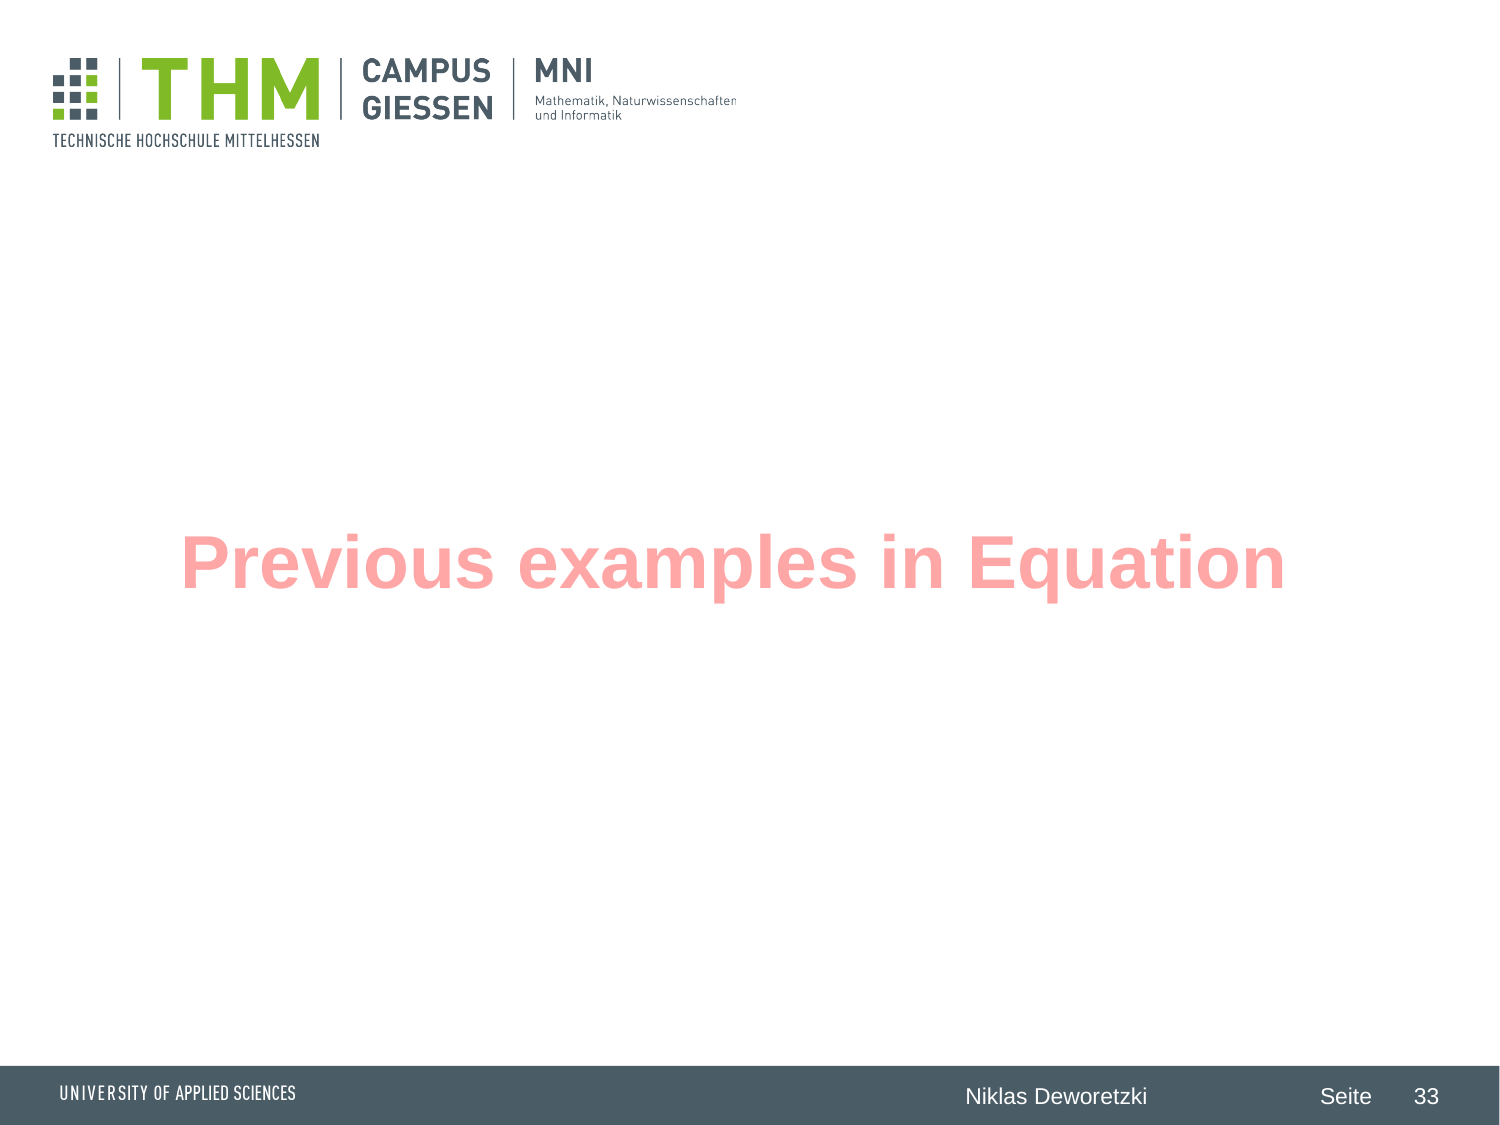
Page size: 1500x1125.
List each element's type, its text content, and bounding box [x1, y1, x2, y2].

picture [59, 1082, 296, 1104]
slide_number [1376, 1073, 1455, 1118]
title Previous examples in Equation [43, 505, 1426, 601]
picture [53, 58, 736, 147]
